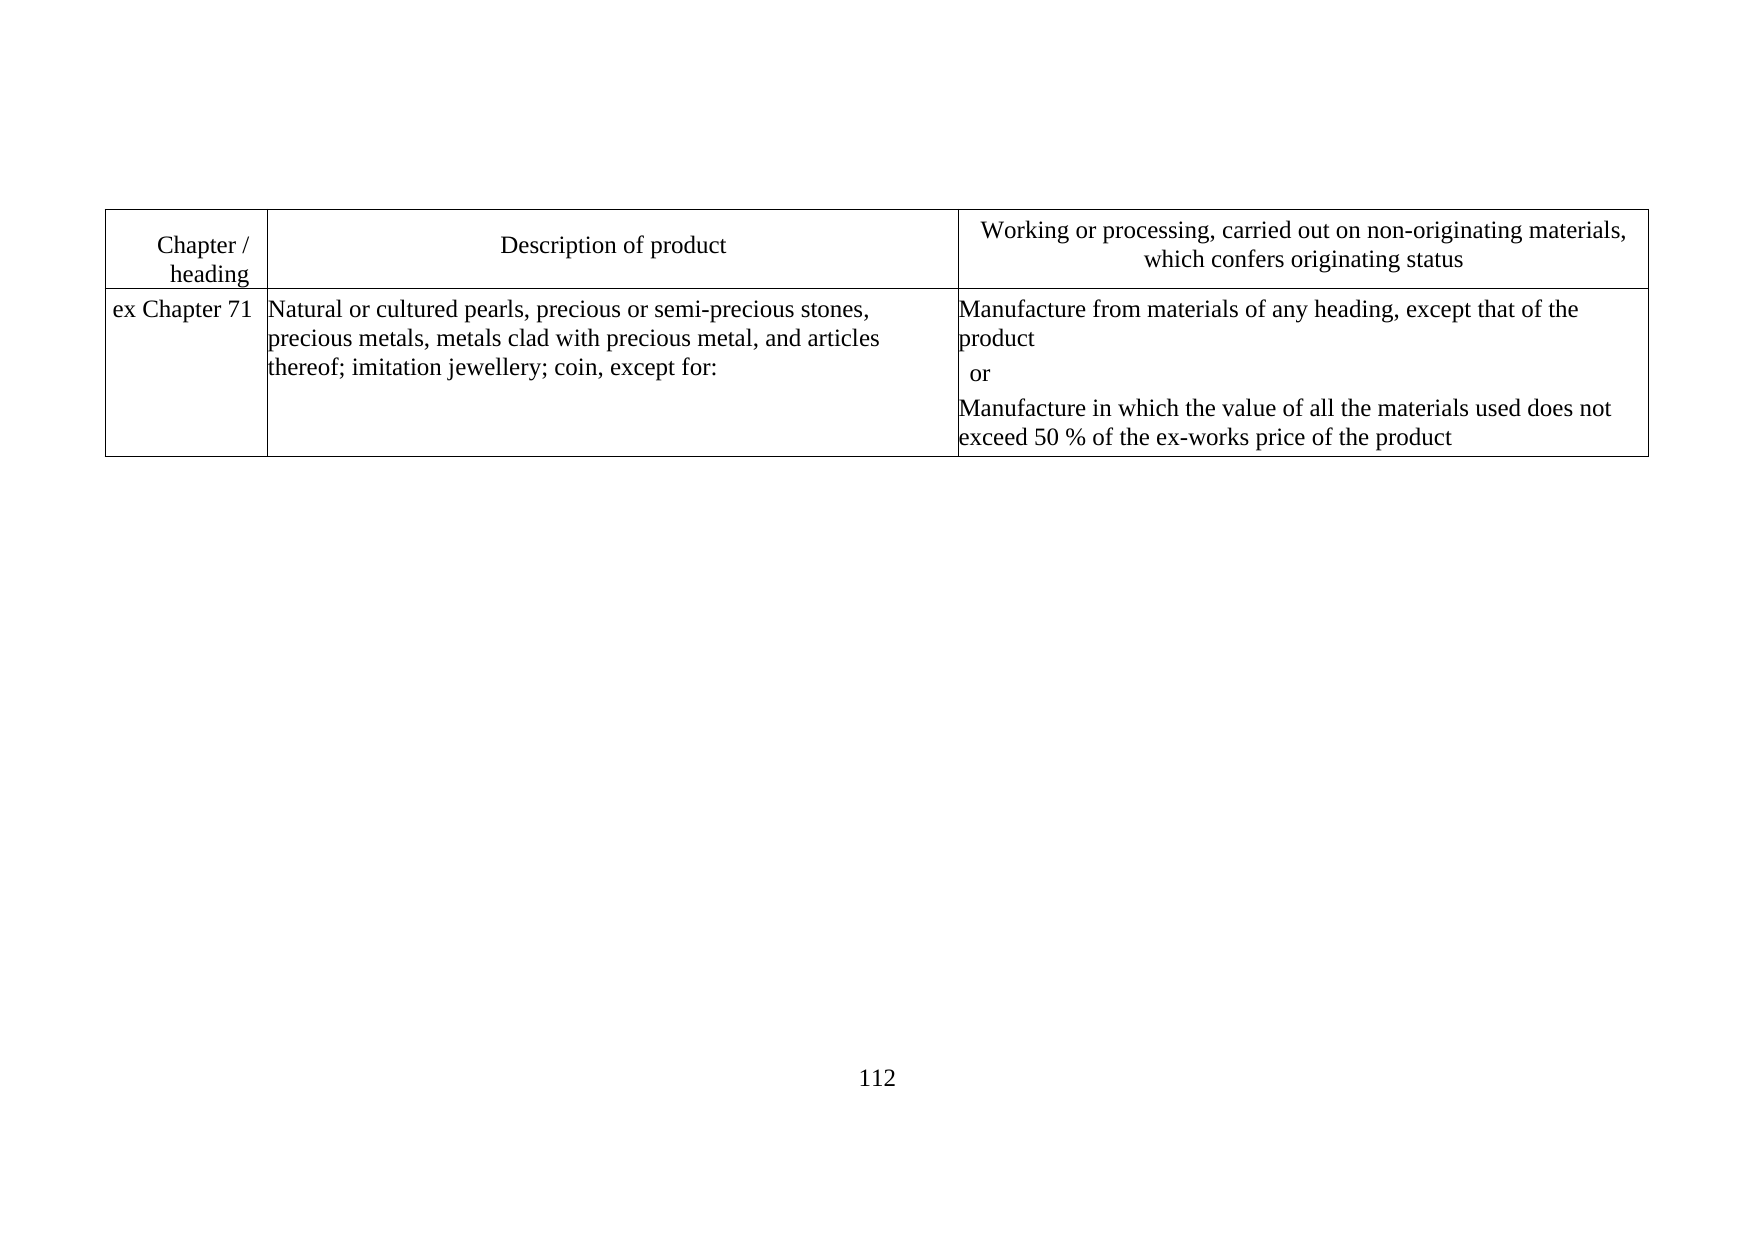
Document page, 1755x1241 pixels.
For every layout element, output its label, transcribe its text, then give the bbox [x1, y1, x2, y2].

table_cell Natural or cultured pearls, precious or semi-precious stones, precious metals, metals clad with precious metal, and articles thereof; imitation jewellery; coin, except for: [268, 289, 958, 456]
table_header Description of product [268, 210, 958, 287]
table_header Working or processing, carried out on non-originating materials, which confers originating status [959, 210, 1648, 287]
table_cell ex Chapter 71 [106, 289, 267, 456]
table_cell Manufacture from materials of any heading, except that of the product or Manufacture in which the value of all the materials used does not exceed 50 % of the ex-works price of the product [959, 289, 1648, 456]
table_header Chapter / heading [106, 210, 267, 287]
